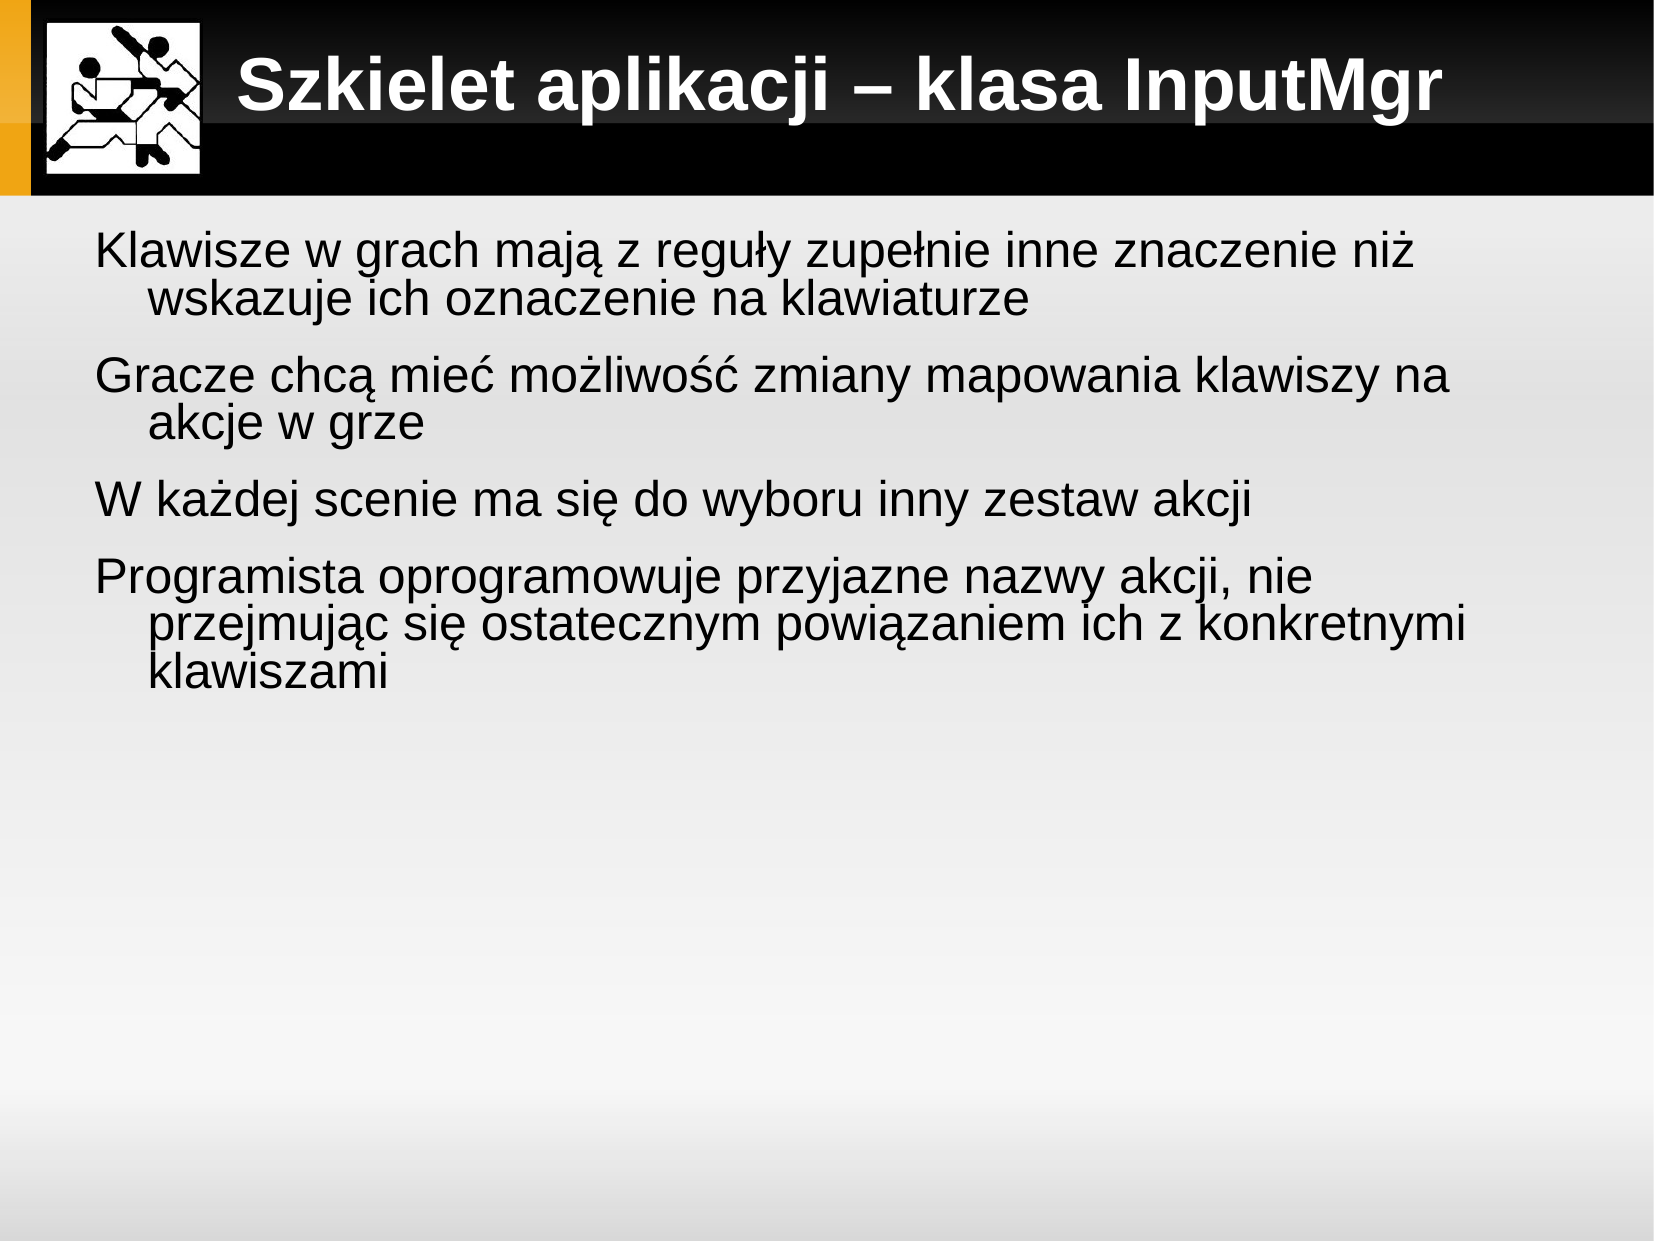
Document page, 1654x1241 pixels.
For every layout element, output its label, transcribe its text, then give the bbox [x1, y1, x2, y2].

title Szkielet aplikacji – klasa InputMgr [236, 7, 1594, 170]
list Klawisze w grach mają z reguły zupełnie inne znaczenie niż wskazuje ich oznaczenie na klawiaturze Gracze chcą mieć możliwość zmiany mapowania klawiszy na akcje w grze W każdej scenie ma się do wyboru inny zestaw akcji Programista oprogramowuje przyjazne nazwy akcji, nie przejmując się ostatecznym powiązaniem ich z konkretnymi klawiszami [77, 229, 1565, 1211]
picture [0, 0, 1654, 1241]
